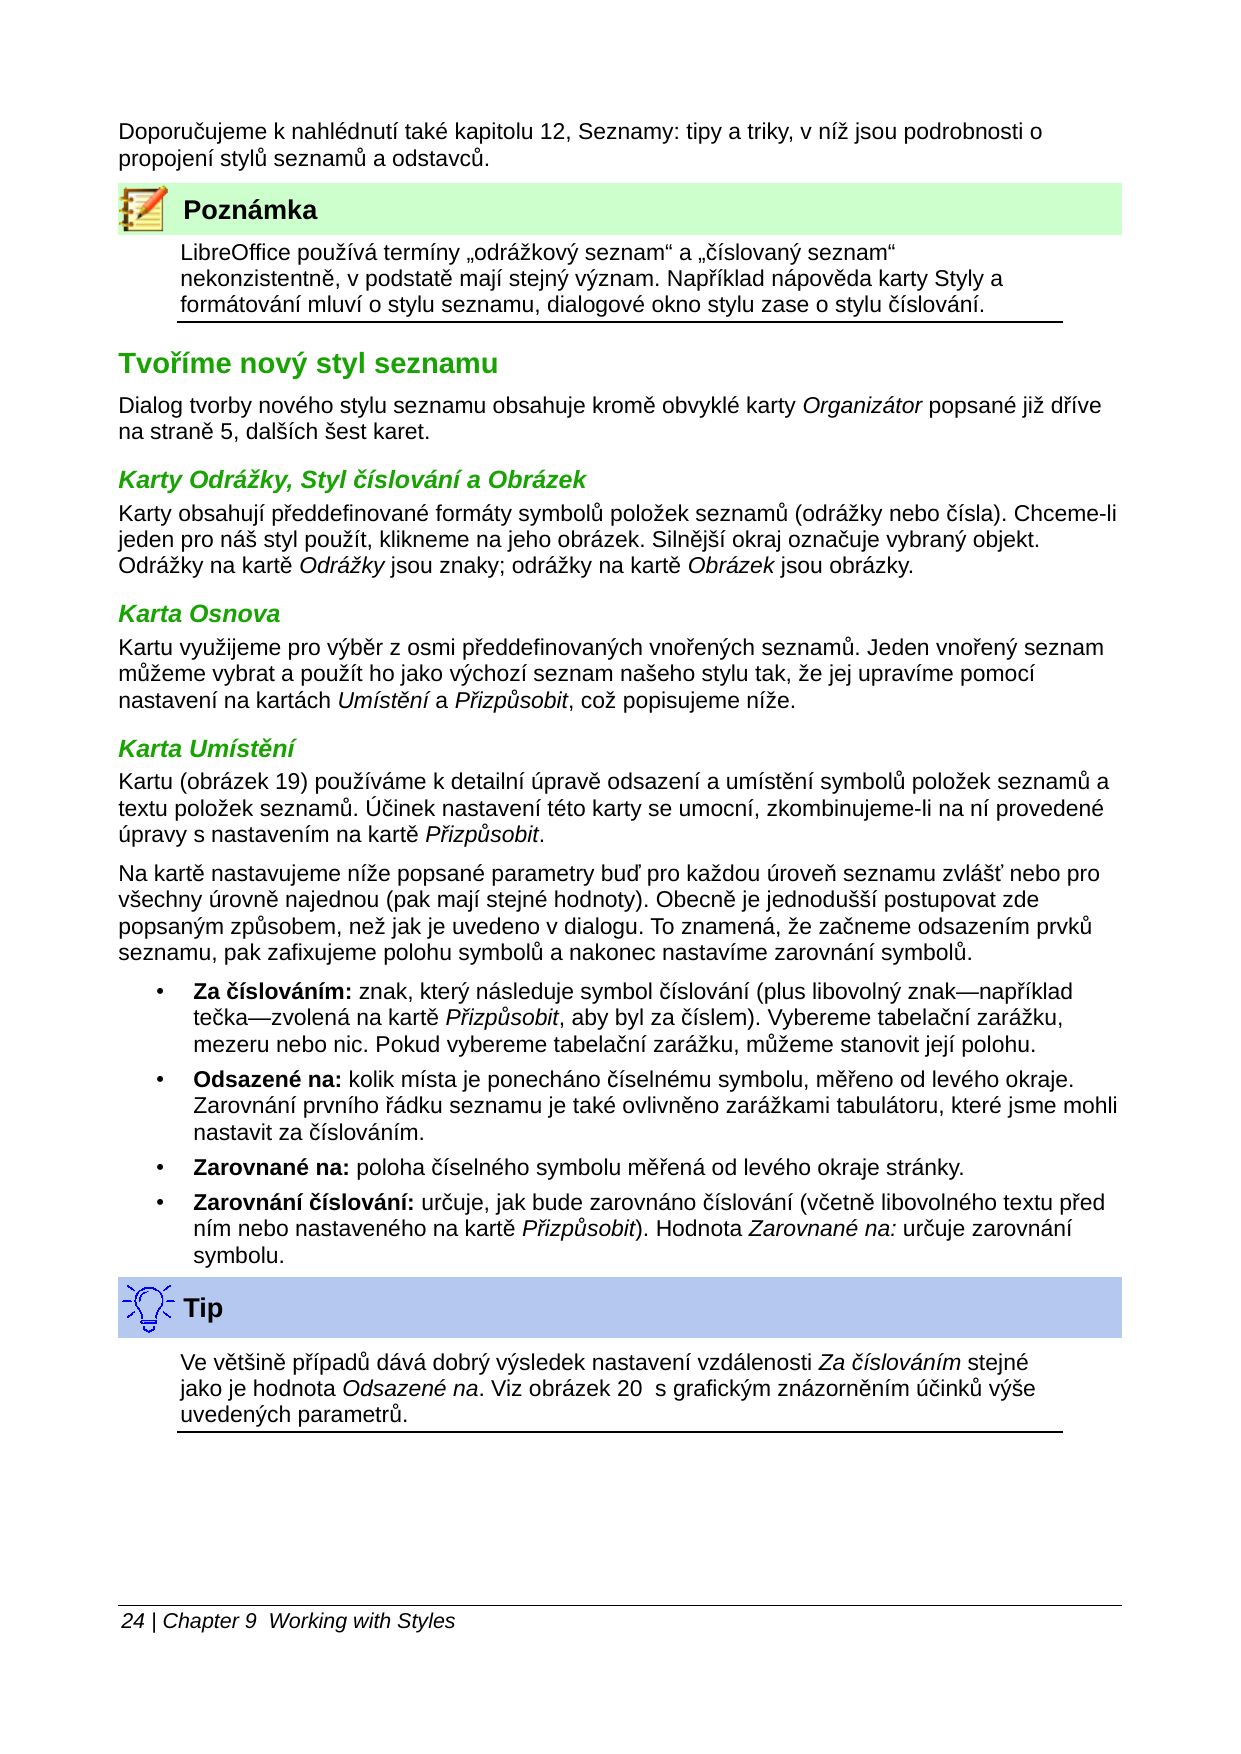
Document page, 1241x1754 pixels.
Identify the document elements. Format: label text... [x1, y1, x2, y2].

text Kartu využijeme pro výběr z osmi předdefinovaných vnořených seznamů. Jeden vnořený seznam můžeme vybrat a použít ho jako výchozí seznam našeho stylu tak, že jej upravíme pomocí nastavení na kartách Umístění a Přizpůsobit, což popisujeme níže. [118, 634, 1122, 713]
subtitle Karta Umístění [118, 734, 1122, 762]
subtitle Tip [118, 1277, 1122, 1338]
text Dialog tvorby nového stylu seznamu obsahuje kromě obvyklé karty Organizátor popsané již dříve na straně 5, dalších šest karet. [118, 392, 1122, 444]
subtitle Karta Osnova [118, 599, 1122, 628]
list Zarovnání číslování: určuje, jak bude zarovnáno číslování (včetně libovolného textu před ním nebo nastaveného na kartě Přizpůsobit). Hodnota Zarovnané na: určuje zarovnání symbolu. [156, 1189, 1122, 1268]
subtitle Tvoříme nový styl seznamu [118, 346, 1122, 380]
picture [119, 1277, 179, 1337]
list Odsazené na: kolik místa je ponecháno číselnému symbolu, měřeno od levého okraje. Zarovnání prvního řádku seznamu je také ovlivněno zarážkami tabulátoru, které jsme mohli nastavit za číslováním. [156, 1066, 1122, 1145]
text Kartu (obrázek 19) používáme k detailní úpravě odsazení a umístění symbolů položek seznamů a textu položek seznamů. Účinek nastavení této karty se umocní, zkombinujeme-li na ní provedené úpravy s nastavením na kartě Přizpůsobit. [118, 768, 1122, 847]
text Ve většině případů dává dobrý výsledek nastavení vzdálenosti Za číslováním stejné jako je hodnota Odsazené na. Viz obrázek 20 s grafickým znázorněním účinků výše uvedených parametrů. [177, 1345, 1063, 1431]
list Za číslováním: znak, který následuje symbol číslování (plus libovolný znak—například tečka—zvolená na kartě Přizpůsobit, aby byl za číslem). Vybereme tabelační zarážku, mezeru nebo nic. Pokud vybereme tabelační zarážku, můžeme stanovit její polohu. [156, 978, 1122, 1057]
subtitle Karty Odrážky, Styl číslování a Obrázek [118, 465, 1122, 494]
picture [119, 184, 170, 235]
subtitle Poznámka [118, 183, 1122, 235]
text Karty obsahují předdefinované formáty symbolů položek seznamů (odrážky nebo čísla). Chceme-li jeden pro náš styl použít, klikneme na jeho obrázek. Silnější okraj označuje vybraný objekt. Odrážky na kartě Odrážky jsou znaky; odrážky na kartě Obrázek jsou obrázky. [118, 499, 1122, 579]
text Doporučujeme k nahlédnutí také kapitolu 12, Seznamy: tipy a triky, v níž jsou podrobnosti o propojení stylů seznamů a odstavců. [118, 118, 1122, 171]
text LibreOffice používá termíny „odrážkový seznam“ a „číslovaný seznam“ nekonzistentně, v podstatě mají stejný význam. Například nápověda karty Styly a formátování mluví o stylu seznamu, dialogové okno stylu zase o stylu číslování. [177, 235, 1063, 321]
list Na kartě nastavujeme níže popsané parametry buď pro každou úroveň seznamu zvlášť nebo pro všechny úrovně najednou (pak mají stejné hodnoty). Obecně je jednodušší postupovat zde popsaným způsobem, než jak je uvedeno v dialogu. To znamená, že začneme odsazením prvků seznamu, pak zafixujeme polohu symbolů a nakonec nastavíme zarovnání symbolů. [118, 860, 1122, 965]
list Zarovnané na: poloha číselného symbolu měřená od levého okraje stránky. [156, 1154, 1122, 1180]
